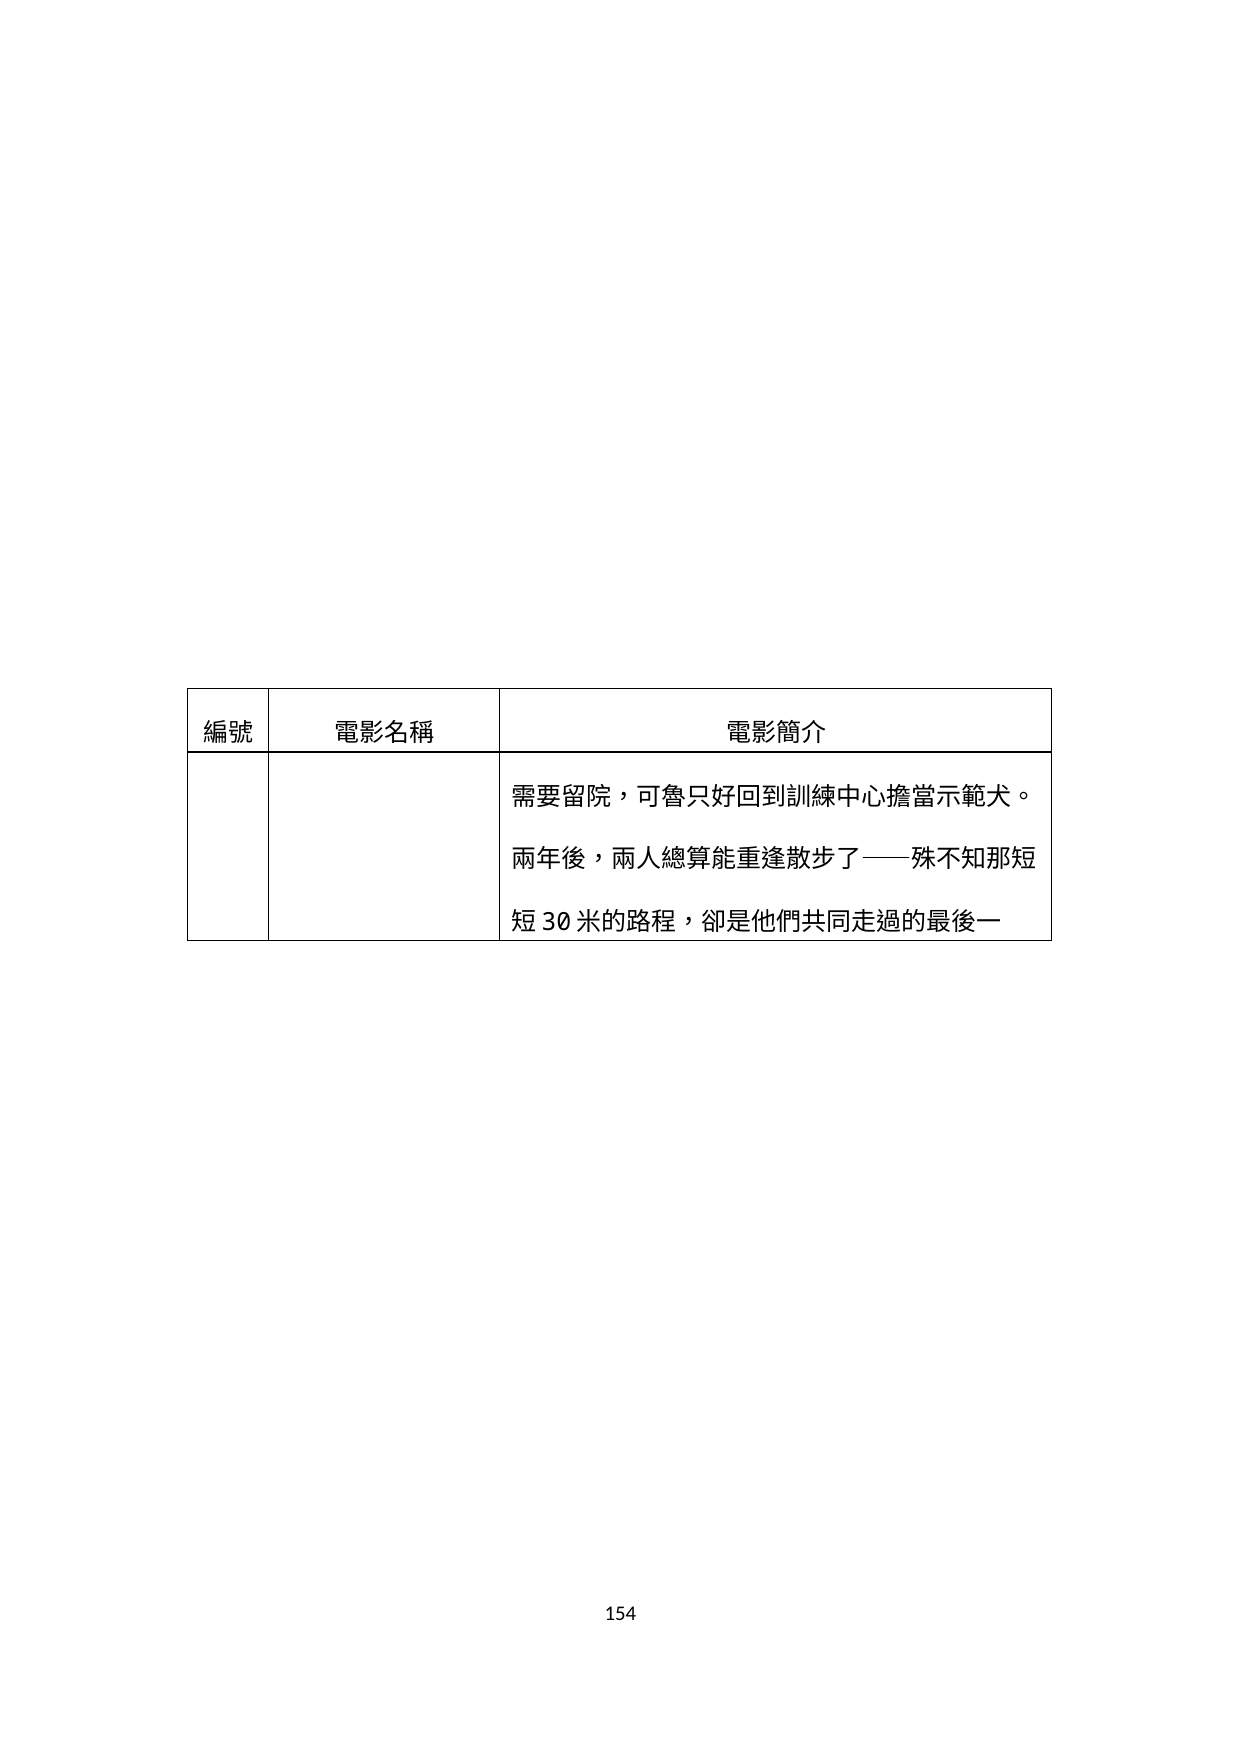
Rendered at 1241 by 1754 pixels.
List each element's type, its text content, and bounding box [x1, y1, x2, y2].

table_header 電影名稱 [269, 689, 499, 751]
table_cell 需要留院，可魯只好回到訓練中心擔當示範犬。兩年後，兩人總算能重逢散步了——殊不知那短短30米的路程，卻是他們共同走過的最後一 [500, 753, 1051, 940]
table_cell [269, 753, 499, 940]
table_header 電影簡介 [500, 689, 1051, 751]
table_cell [188, 753, 268, 940]
table_header 編號 [188, 689, 268, 751]
